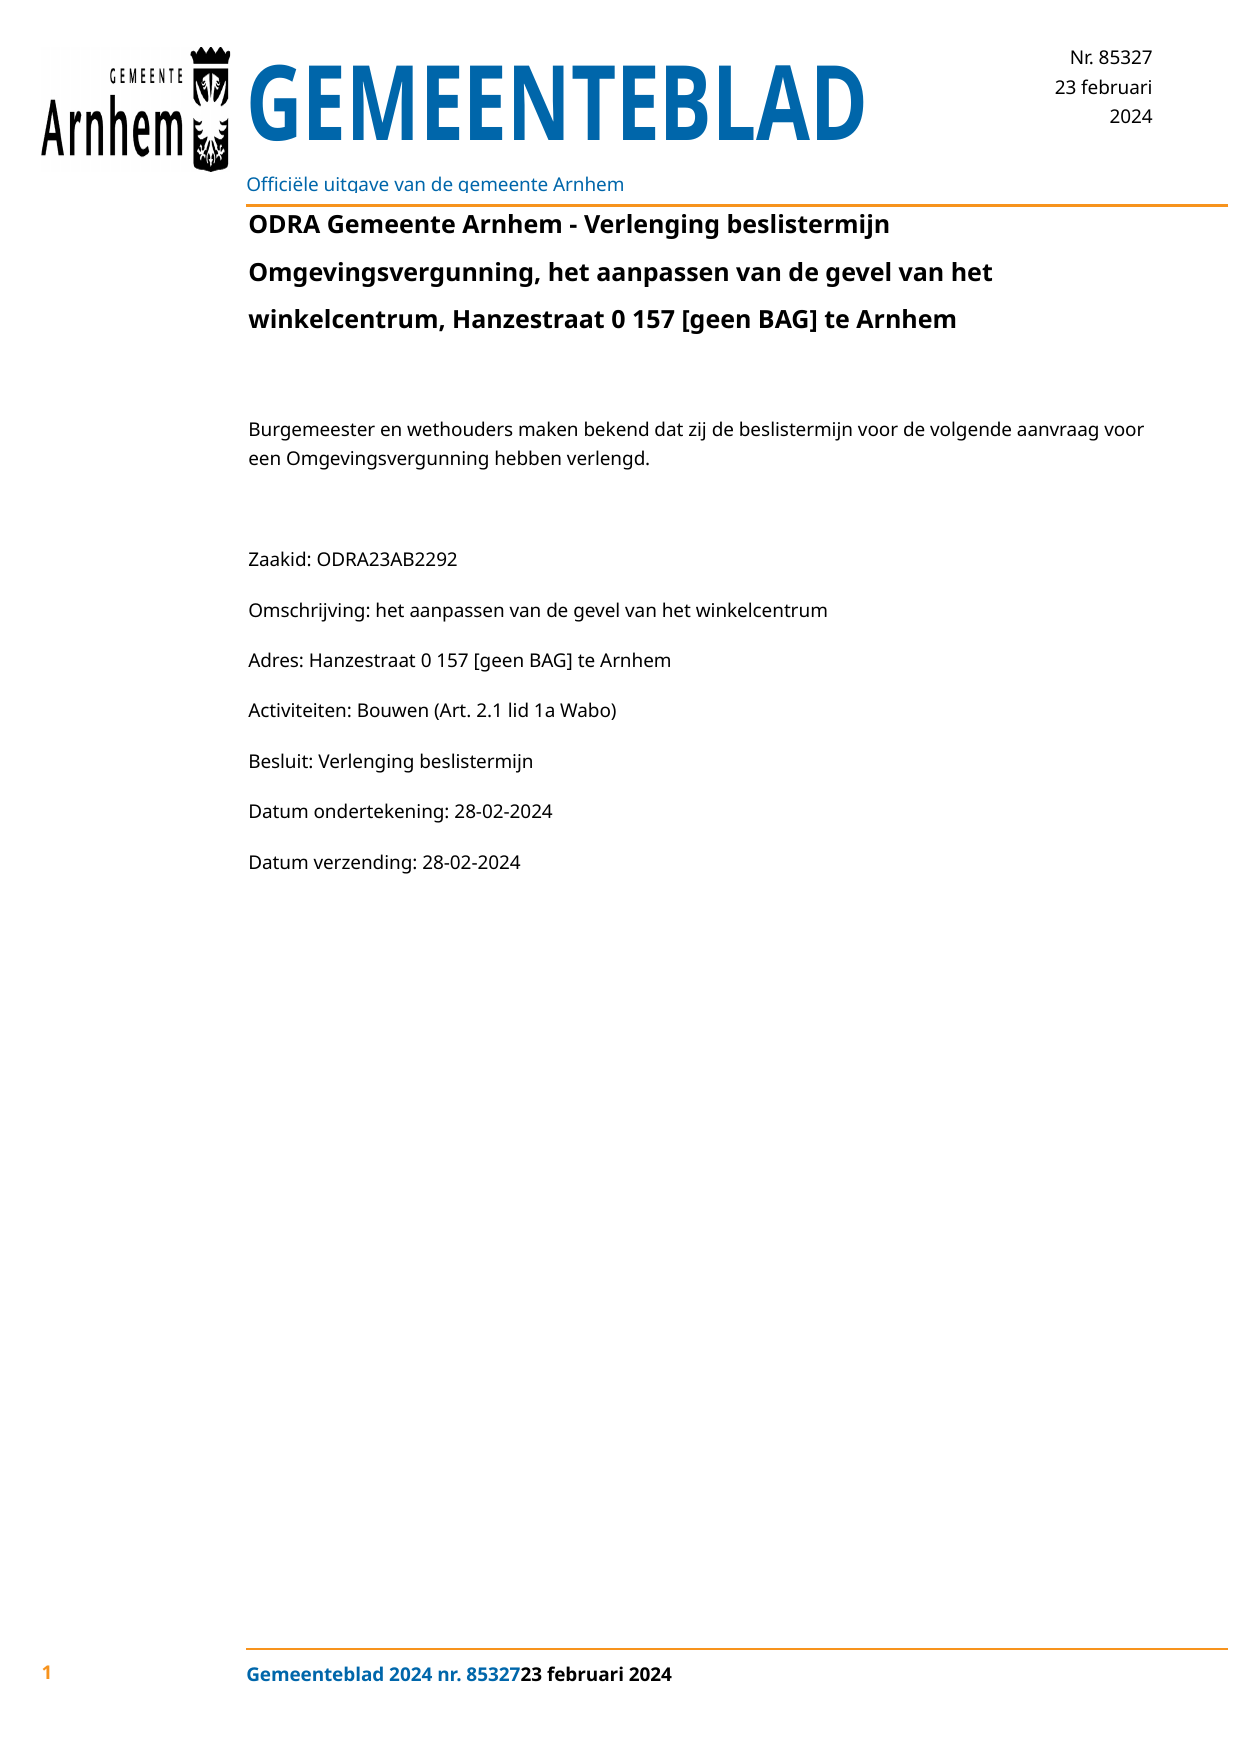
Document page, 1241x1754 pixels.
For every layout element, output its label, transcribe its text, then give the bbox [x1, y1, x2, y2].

text Besluit: Verlenging beslistermijn [248, 748, 1152, 774]
text Omschrijving: het aanpassen van de gevel van het winkelcentrum [248, 597, 1152, 622]
text Burgemeester en wethouders maken bekend dat zij de beslistermijn voor de volgende aanvraag voor een Omgevingsvergunning hebben verlengd. [248, 416, 1152, 471]
text ODRA Gemeente Arnhem - Verlenging beslistermijn Omgevingsvergunning, het aanpassen van de gevel van het winkelcentrum, Hanzestraat 0 157 [geen BAG] te Arnhem [248, 207, 1152, 336]
text Activiteiten: Bouwen (Art. 2.1 lid 1a Wabo) [248, 698, 1152, 723]
text Datum ondertekening: 28-02-2024 [248, 798, 1152, 824]
text Adres: Hanzestraat 0 157 [geen BAG] te Arnhem [248, 647, 1152, 673]
text Zaakid: ODRA23AB2292 [248, 546, 1152, 572]
text Datum verzending: 28-02-2024 [248, 849, 1152, 874]
picture [41, 47, 231, 172]
